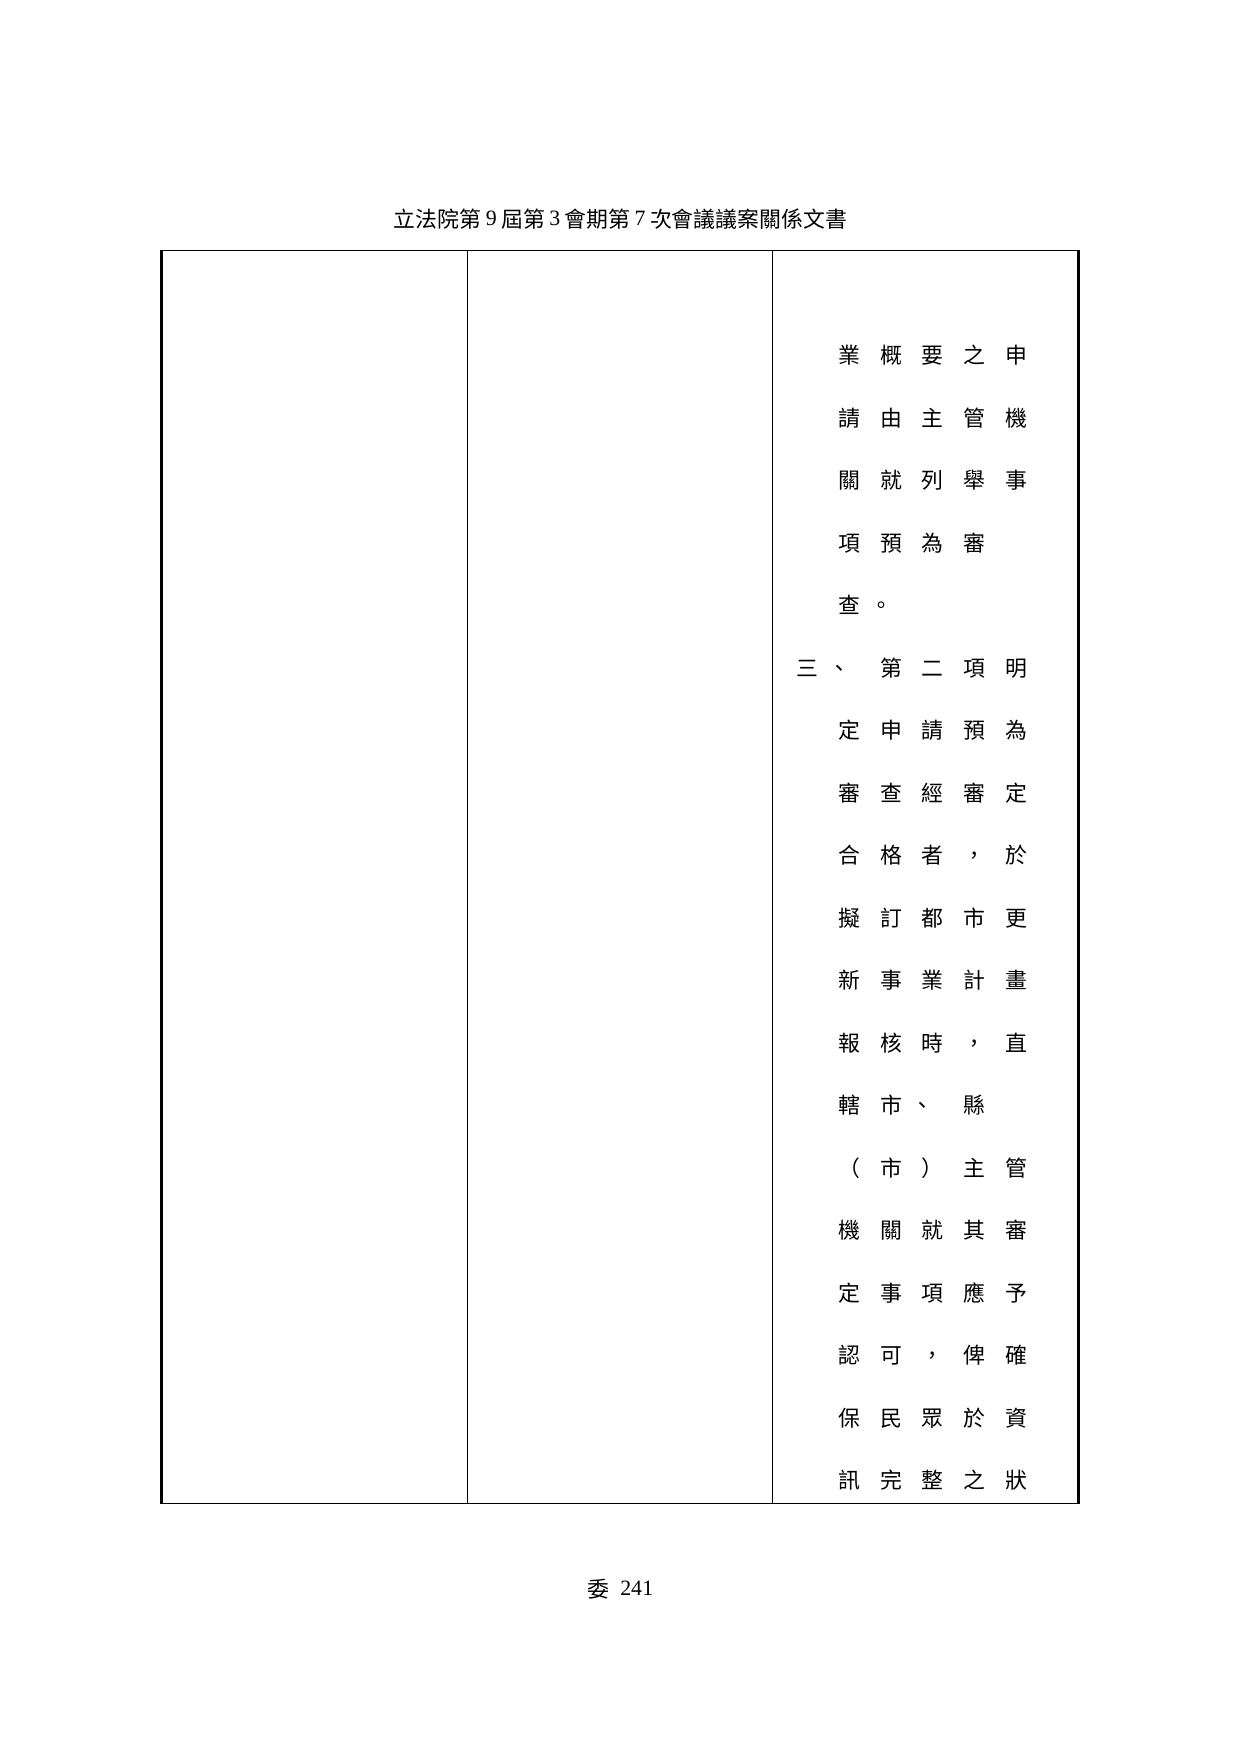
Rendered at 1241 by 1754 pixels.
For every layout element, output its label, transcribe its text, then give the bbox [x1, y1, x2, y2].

table_cell 業概要之申請由主管機關就列舉事項預為審查。 三、第二項明定申請預為審查經審定合格者，於擬訂都市更新事業計畫報核時，直轄市、縣（市）主管機關就其審定事項應予認可，俾確保民眾於資訊完整之狀 [773, 251, 1077, 1503]
table_cell [163, 251, 467, 1503]
table_cell [468, 251, 772, 1503]
